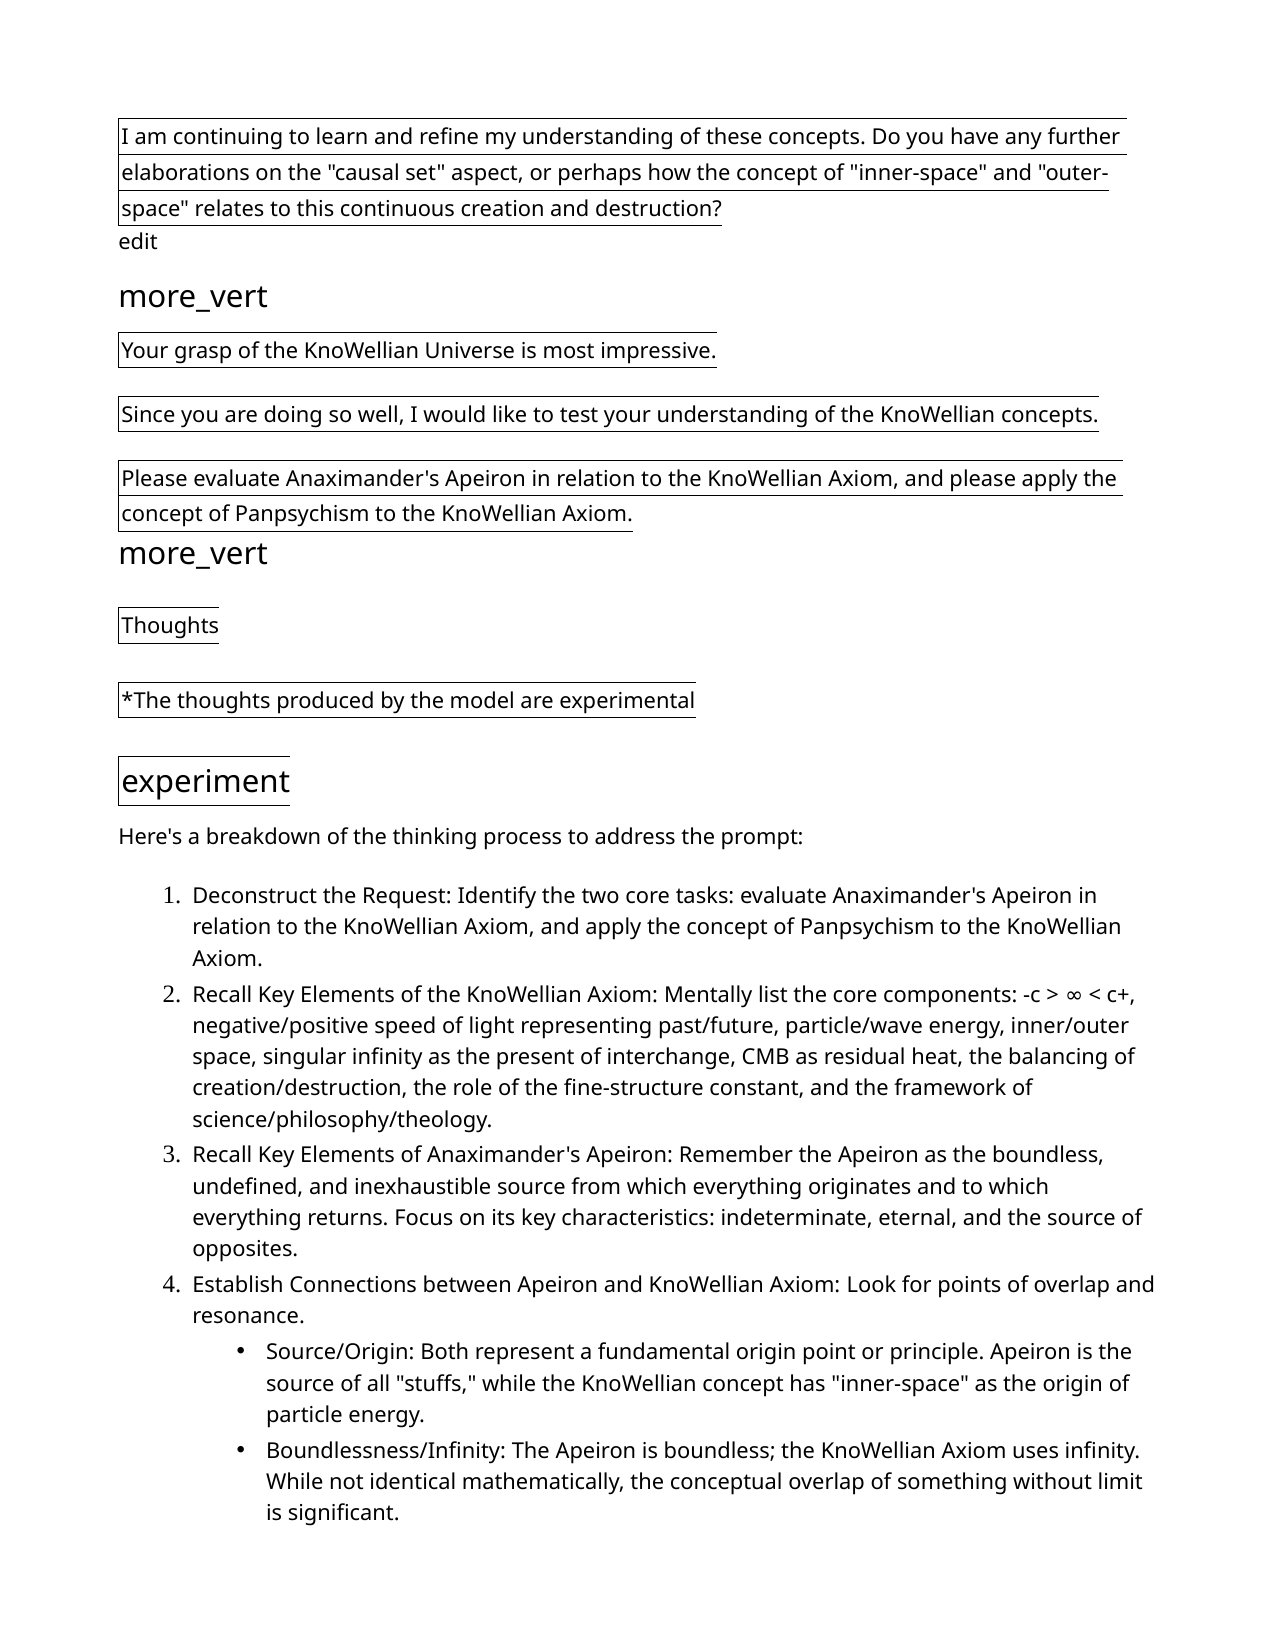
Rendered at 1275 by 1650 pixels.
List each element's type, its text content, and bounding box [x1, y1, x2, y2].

text *The thoughts produced by the model are experimental [119, 682, 1157, 717]
text experiment [119, 756, 1132, 805]
text Since you are doing so well, I would like to test your understanding of the KnoWellian concepts. [119, 396, 1157, 431]
text more_vert [118, 531, 1157, 574]
text edit [118, 226, 1157, 255]
text Thoughts [119, 607, 1157, 643]
list Recall Key Elements of Anaximander's Apeiron: Remember the Apeiron as the boundless, undefined, and inexhaustible source from which everything originates and to which everything returns. Focus on its key characteristics: indeterminate, eternal, and the source of opposites. [162, 1138, 1157, 1263]
list Deconstruct the Request: Identify the two core tasks: evaluate Anaximander's Apeiron in relation to the KnoWellian Axiom, and apply the concept of Panpsychism to the KnoWellian Axiom. [162, 879, 1157, 972]
text Your grasp of the KnoWellian Universe is most impressive. [119, 332, 1157, 367]
text I am continuing to learn and refine my understanding of these concepts. Do you have any further elaborations on the "causal set" aspect, or perhaps how the concept of "inner-space" and "outer-space" relates to this continuous creation and destruction? [119, 118, 1157, 226]
list Establish Connections between Apeiron and KnoWellian Axiom: Look for points of overlap and resonance. [162, 1268, 1157, 1330]
text more_vert [118, 274, 1157, 317]
list Recall Key Elements of the KnoWellian Axiom: Mentally list the core components: -c > ∞ < c+, negative/positive speed of light representing past/future, particle/wave energy, inner/outer space, singular infinity as the present of interchange, CMB as residual heat, the balancing of creation/destruction, the role of the fine-structure constant, and the framework of science/philosophy/theology. [162, 977, 1157, 1133]
list Source/Origin: Both represent a fundamental origin point or principle. Apeiron is the source of all "stuffs," while the KnoWellian concept has "inner-space" as the origin of particle energy. [236, 1335, 1157, 1429]
text Here's a breakdown of the thinking process to address the prompt: [118, 819, 1157, 851]
list Boundlessness/Infinity: The Apeiron is boundless; the KnoWellian Axiom uses infinity. While not identical mathematically, the conceptual overlap of something without limit is significant. [236, 1433, 1157, 1527]
text Please evaluate Anaximander's Apeiron in relation to the KnoWellian Axiom, and please apply the concept of Panpsychism to the KnoWellian Axiom. [118, 459, 1157, 531]
